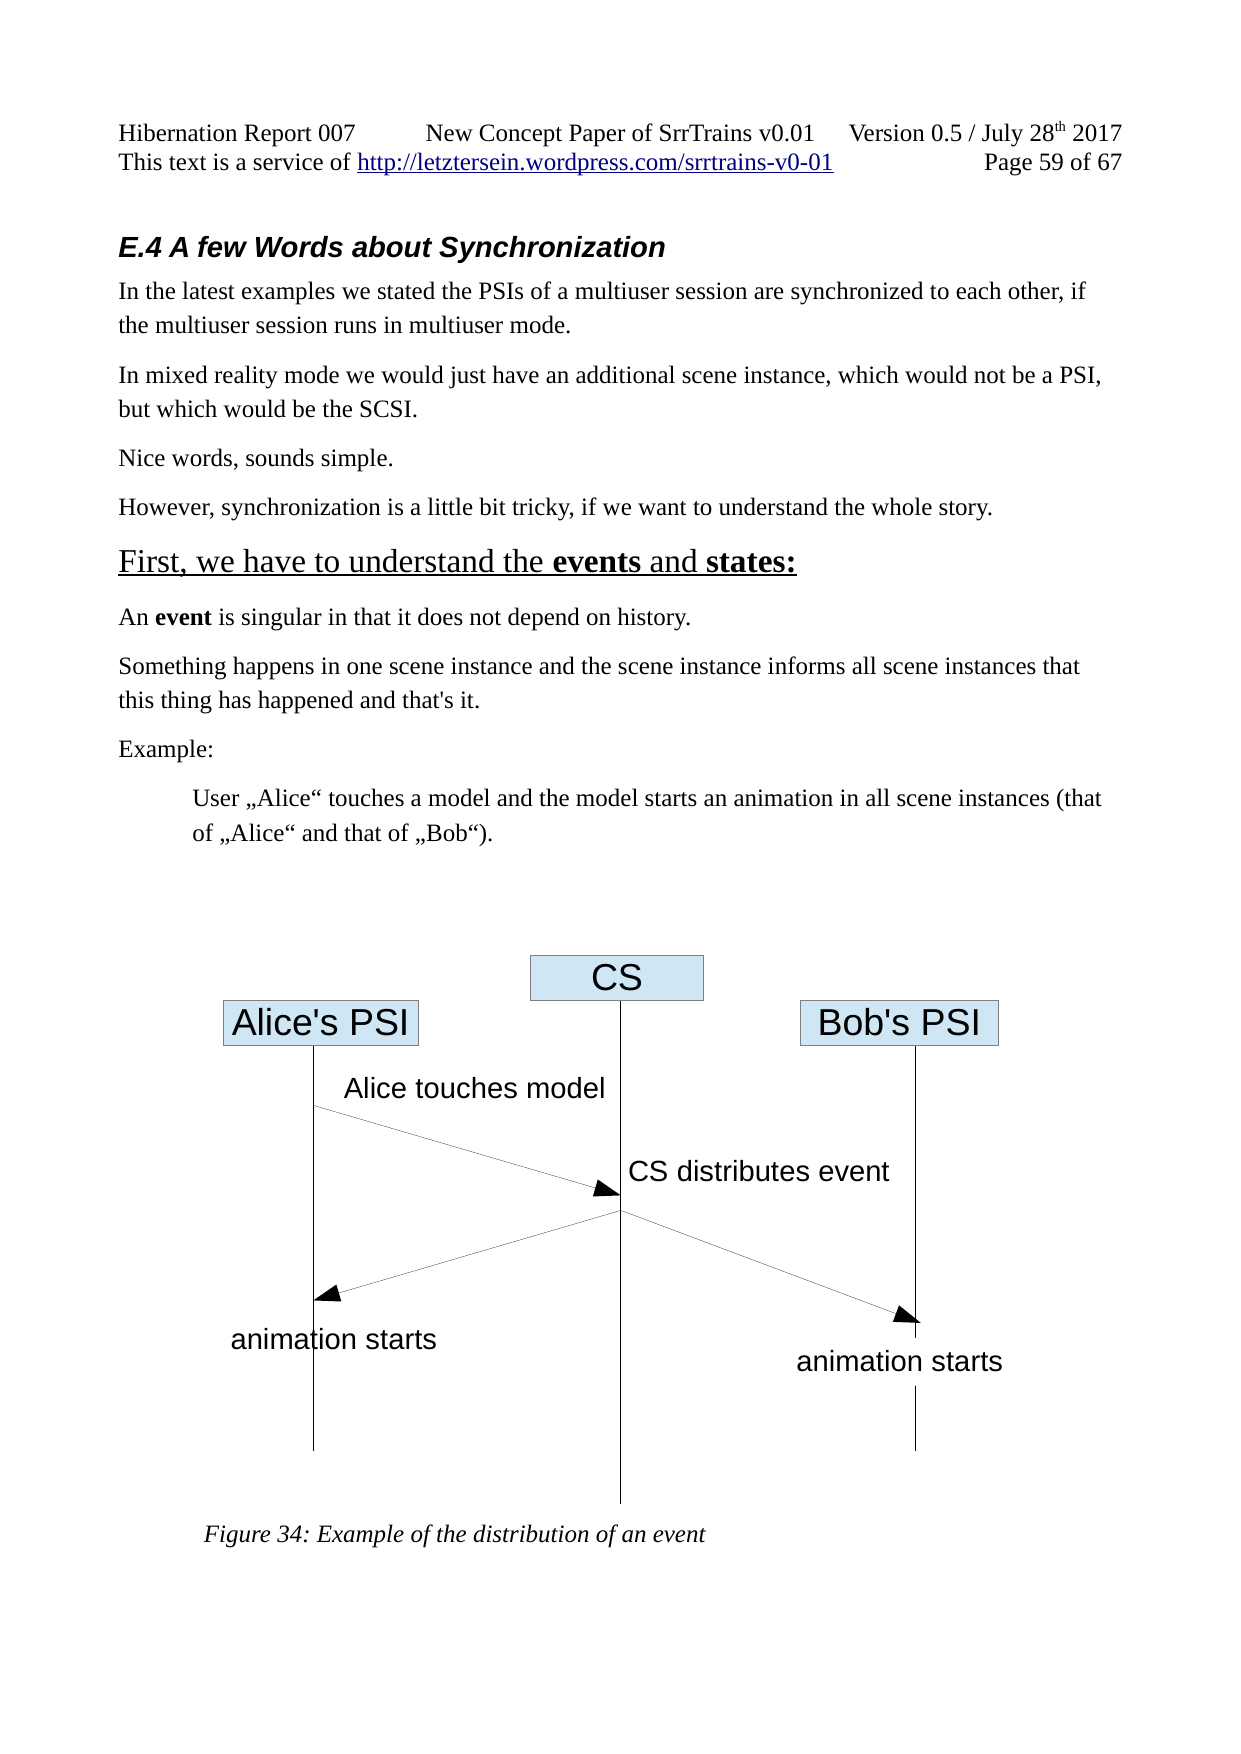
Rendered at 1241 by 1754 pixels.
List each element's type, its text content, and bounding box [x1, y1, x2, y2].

text User „Alice“ touches a model and the model starts an animation in all scene instances (that of „Alice“ and that of „Bob“). [192, 783, 1122, 847]
text In the latest examples we stated the PSIs of a multiuser session are synchronized to each other, if the multiuser session runs in multiuser mode. [118, 276, 1122, 339]
text First, we have to understand the events and states: [118, 541, 1122, 580]
text However, synchronization is a little bit tricky, if we want to understand the whole story. [118, 492, 1122, 521]
subtitle E.4 A few Words about Synchronization [118, 230, 1122, 264]
text Example: [118, 734, 1122, 763]
text An event is singular in that it does not depend on history. [118, 602, 1122, 631]
text Nice words, sounds simple. [118, 443, 1122, 472]
text Something happens in one scene instance and the scene instance informs all scene instances that this thing has happened and that's it. [118, 651, 1122, 714]
text Figure 34: Example of the distribution of an event [204, 929, 1036, 1548]
text In mixed reality mode we would just have an additional scene instance, which would not be a PSI, but which would be the SCSI. [118, 360, 1122, 423]
